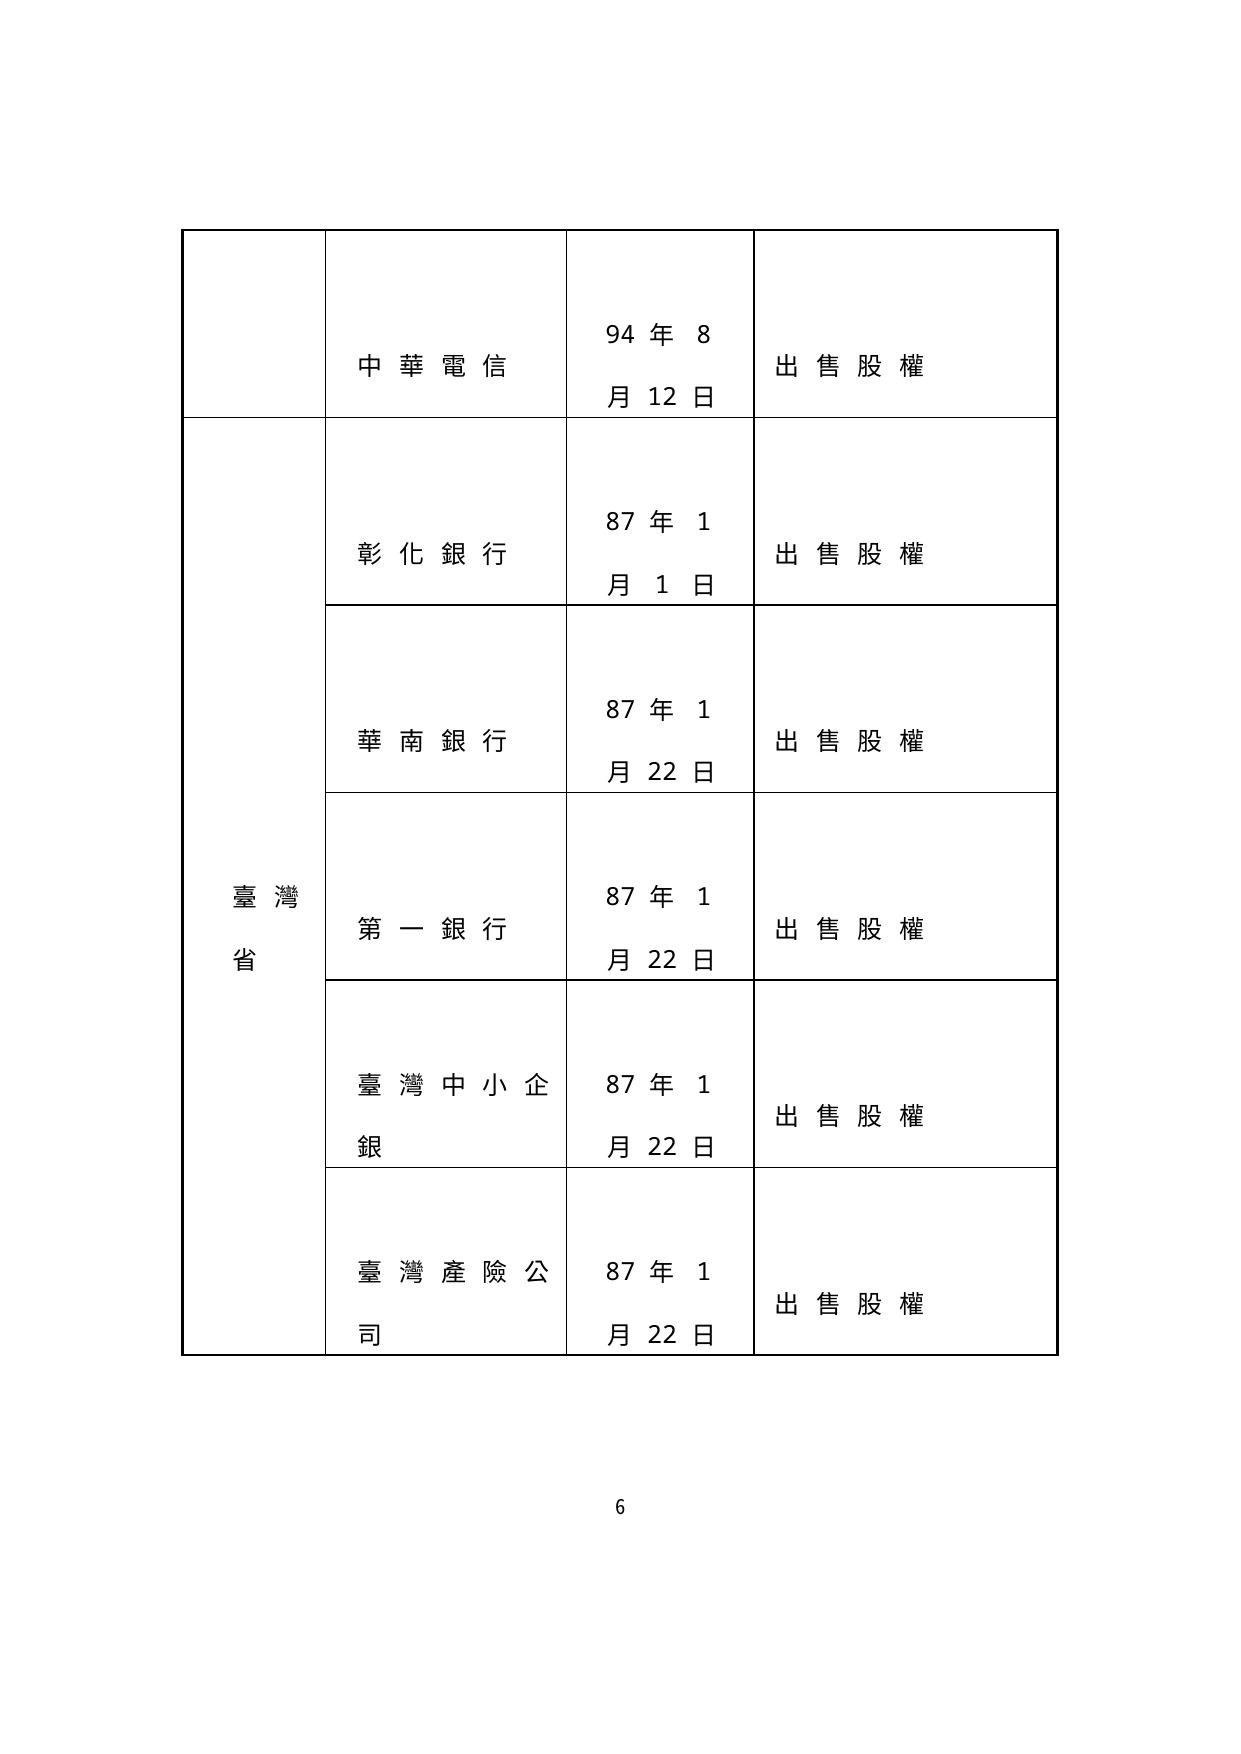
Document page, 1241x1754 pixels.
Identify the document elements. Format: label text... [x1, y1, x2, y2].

table_cell 臺灣省 [184, 418, 325, 1354]
table_cell [184, 231, 325, 417]
table_cell 87年1月22日 [567, 606, 753, 792]
table_cell 臺灣產險公司 [326, 1168, 566, 1354]
table_cell 87年1月22日 [567, 1168, 753, 1354]
table_cell 出售股權 [755, 981, 1056, 1167]
table_cell 94年8月12日 [567, 231, 753, 417]
table_cell 出售股權 [755, 1168, 1056, 1354]
table_cell 彰化銀行 [326, 418, 566, 604]
table_cell 出售股權 [755, 793, 1056, 979]
table_cell 華南銀行 [326, 606, 566, 792]
table_cell 中華電信 [326, 231, 566, 417]
table_cell 出售股權 [755, 418, 1056, 604]
table_cell 87年1月1日 [567, 418, 753, 604]
table_cell 第一銀行 [326, 793, 566, 979]
table_cell 87年1月22日 [567, 981, 753, 1167]
table_cell 出售股權 [755, 606, 1056, 792]
table_cell 臺灣中小企銀 [326, 981, 566, 1167]
table_cell 87年1月22日 [567, 793, 753, 979]
table_cell 出售股權 [755, 231, 1056, 417]
